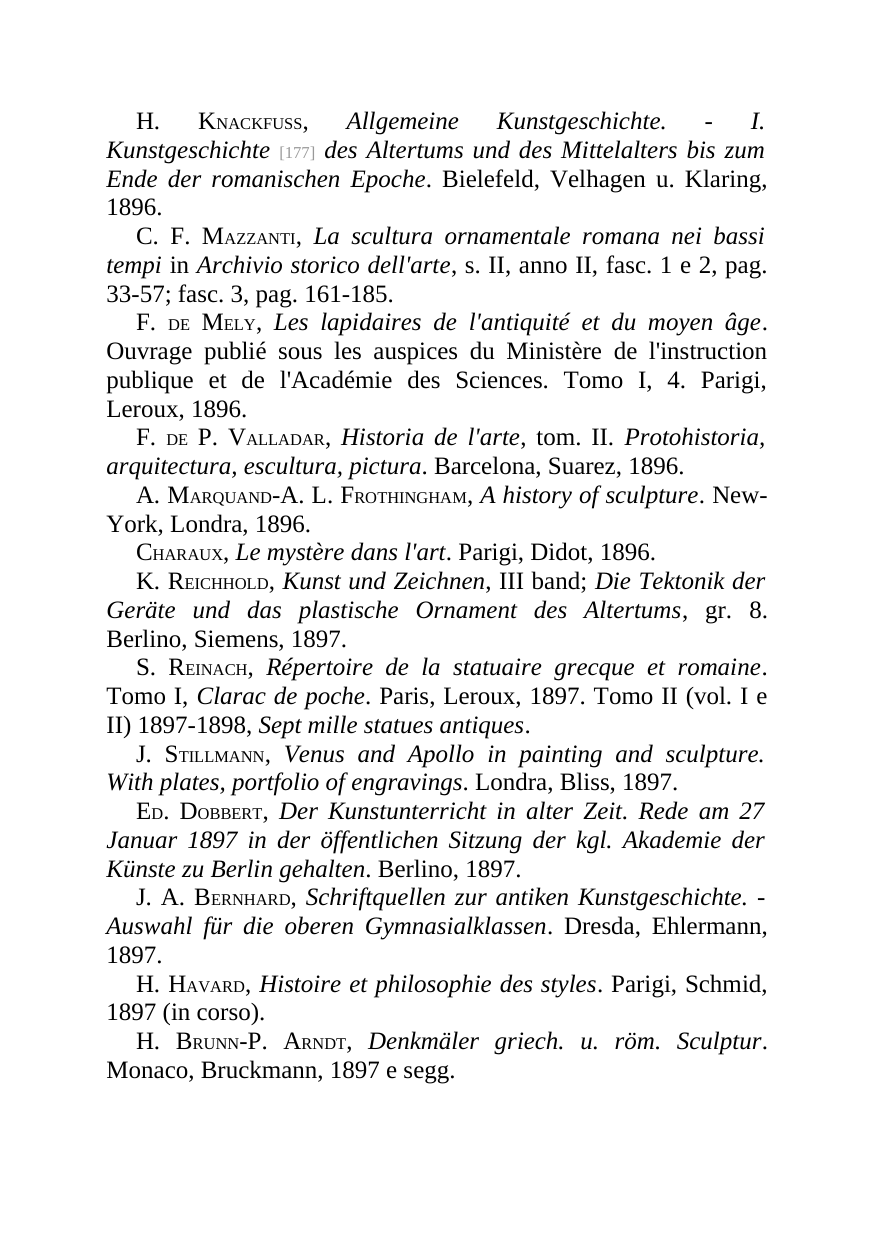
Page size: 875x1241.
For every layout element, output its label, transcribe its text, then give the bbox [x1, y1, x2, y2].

text C. F. Mazzanti, La scultura ornamentale romana nei bassi tempi in Archivio storico dell'arte, s. II, anno II, fasc. 1 e 2, pag. 33-57; fasc. 3, pag. 161-185. [106, 221, 768, 307]
text J. Stillmann, Venus and Apollo in painting and sculpture. With plates, portfolio of engravings. Londra, Bliss, 1897. [106, 739, 768, 796]
text H. Brunn-P. Arndt, Denkmäler griech. u. röm. Sculptur. Monaco, Bruckmann, 1897 e segg. [106, 1026, 768, 1084]
text F. de P. Valladar, Historia de l'arte, tom. II. Protohistoria, arquitectura, escultura, pictura. Barcelona, Suarez, 1896. [106, 422, 768, 480]
text S. Reinach, Répertoire de la statuaire grecque et romaine. Tomo I, Clarac de poche. Paris, Leroux, 1897. Tomo II (vol. I e II) 1897-1898, Sept mille statues antiques. [106, 652, 768, 739]
text Ed. Dobbert, Der Kunstunterricht in alter Zeit. Rede am 27 Januar 1897 in der öffentlichen Sitzung der kgl. Akademie der Künste zu Berlin gehalten. Berlino, 1897. [106, 796, 768, 882]
text H. Knackfuss, Allgemeine Kunstgeschichte. - I. Kunstgeschichte [177] des Altertums und des Mittelalters bis zum Ende der romanischen Epoche. Bielefeld, Velhagen u. Klaring, 1896. [106, 106, 768, 221]
text A. Marquand-A. L. Frothingham, A history of sculpture. New-York, Londra, 1896. [106, 480, 768, 537]
text J. A. Bernhard, Schriftquellen zur antiken Kunstgeschichte. - Auswahl für die oberen Gymnasialklassen. Dresda, Ehlermann, 1897. [106, 882, 768, 969]
text H. Havard, Histoire et philosophie des styles. Parigi, Schmid, 1897 (in corso). [106, 969, 768, 1026]
text F. de Mely, Les lapidaires de l'antiquité et du moyen âge. Ouvrage publié sous les auspices du Ministère de l'instruction publique et de l'Académie des Sciences. Tomo I, 4. Parigi, Leroux, 1896. [106, 307, 768, 422]
text Charaux, Le mystère dans l'art. Parigi, Didot, 1896. [106, 537, 768, 566]
text K. Reichhold, Kunst und Zeichnen, III band; Die Tektonik der Geräte und das plastische Ornament des Altertums, gr. 8. Berlino, Siemens, 1897. [106, 566, 768, 652]
